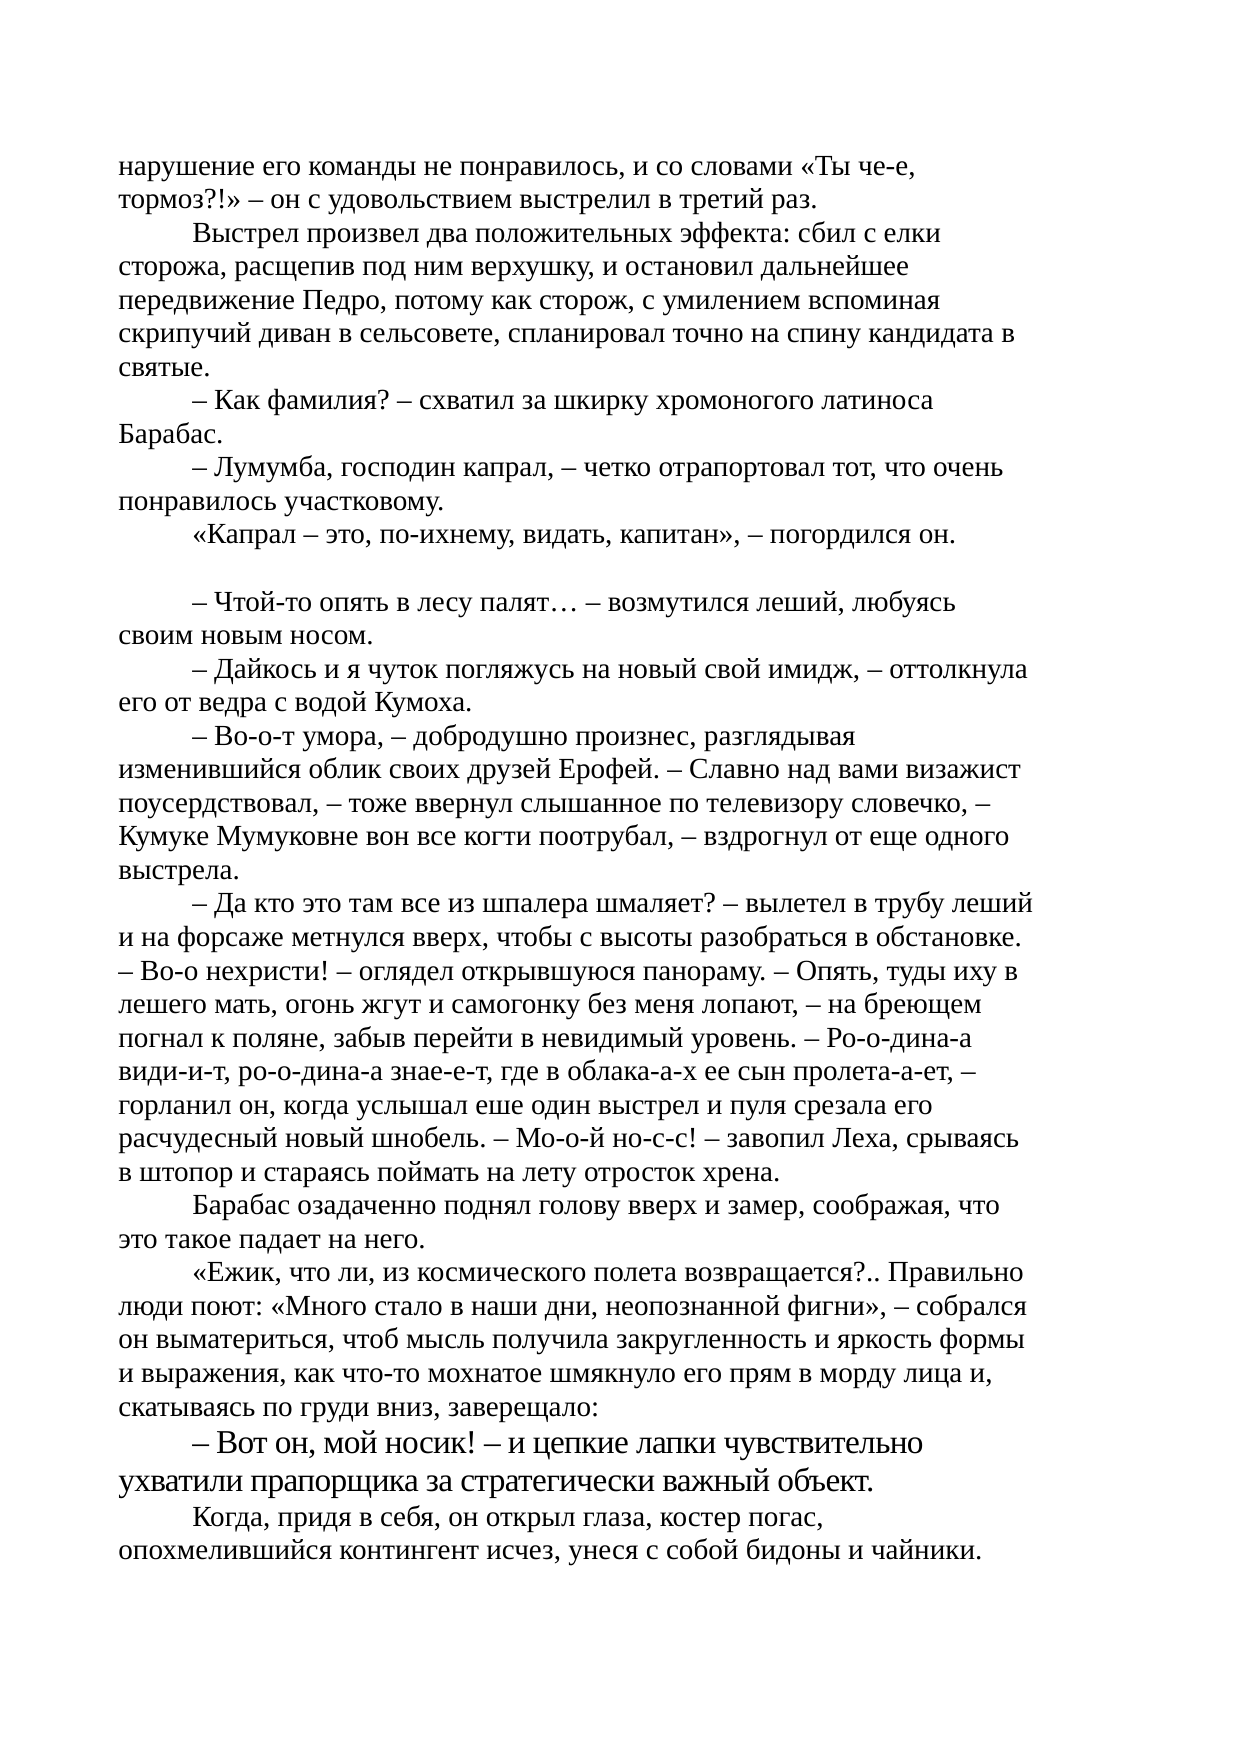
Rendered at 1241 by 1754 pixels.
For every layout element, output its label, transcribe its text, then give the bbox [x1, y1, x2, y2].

text – Да кто это там все из шпалера шмаляет? – вылетел в трубу леший и на форсаже метнулся вверх, чтобы с высоты разобраться в обстановке. – Во-о нехристи! – оглядел открывшуюся панораму. – Опять, туды иху в лешего мать, огонь жгут и самогонку без меня лопают, – на бреющем погнал к поляне, забыв перейти в невидимый уровень. – Ро-о-дина-а види-и-т, ро-о-дина-а знае-е-т, где в облака-а-х ее сын пролета-а-ет, – горланил он, когда услышал еше один выстрел и пуля срезала его расчудесный новый шнобель. – Мо-о-й но-с-c! – завопил Леха, срываясь в штопор и стараясь поймать на лету отросток хрена. [118, 886, 1033, 1187]
text нарушение его команды не понравилось, и со словами «Ты че-е, тормоз?!» – он с удовольствием выстрелил в третий раз. [118, 148, 1033, 215]
text – Вот он, мой носик! – и цепкие лапки чувствительно ухватили прапорщика за стратегически важный объект. [118, 1422, 1033, 1499]
text – Дайкось и я чуток погляжусь на новый свой имидж, – оттолкнула его от ведра с водой Кумоха. [118, 651, 1033, 718]
text «Капрал – это, по-ихнему, видать, капитан», – погордился он. [118, 517, 1033, 550]
text Выстрел произвел два положительных эффекта: сбил с елки сторожа, расщепив под ним верхушку, и остановил дальнейшее передвижение Педро, потому как сторож, с умилением вспоминая скрипучий диван в сельсовете, спланировал точно на спину кандидата в святые. [118, 215, 1033, 382]
text – Во-о-т умора, – добродушно произнес, разглядывая изменившийся облик своих друзей Ерофей. – Славно над вами визажист поусердствовал, – тоже ввернул слышанное по телевизору словечко, – Кумуке Мумуковне вон все когти поотрубал, – вздрогнул от еще одного выстрела. [118, 718, 1033, 886]
text – Лумумба, господин капрал, – четко отрапортовал тот, что очень понравилось участковому. [118, 449, 1033, 517]
text Когда, придя в себя, он открыл глаза, костер погас, опохмелившийся контингент исчез, унеся с собой бидоны и чайники. [118, 1499, 1033, 1566]
text Барабас озадаченно поднял голову вверх и замер, соображая, что это такое падает на него. [118, 1187, 1033, 1254]
text – Как фамилия? – схватил за шкирку хромоногого латиноса Барабас. [118, 382, 1033, 449]
text – Чтой-то опять в лесу палят… – возмутился леший, любуясь своим новым носом. [118, 584, 1033, 651]
text «Ежик, что ли, из космического полета возвращается?.. Правильно люди поют: «Много стало в наши дни, неопознанной фигни», – собрался он выматериться, чтоб мысль получила закругленность и яркость формы и выражения, как что-то мохнатое шмякнуло его прям в морду лица и, скатываясь по груди вниз, заверещало: [118, 1254, 1033, 1422]
